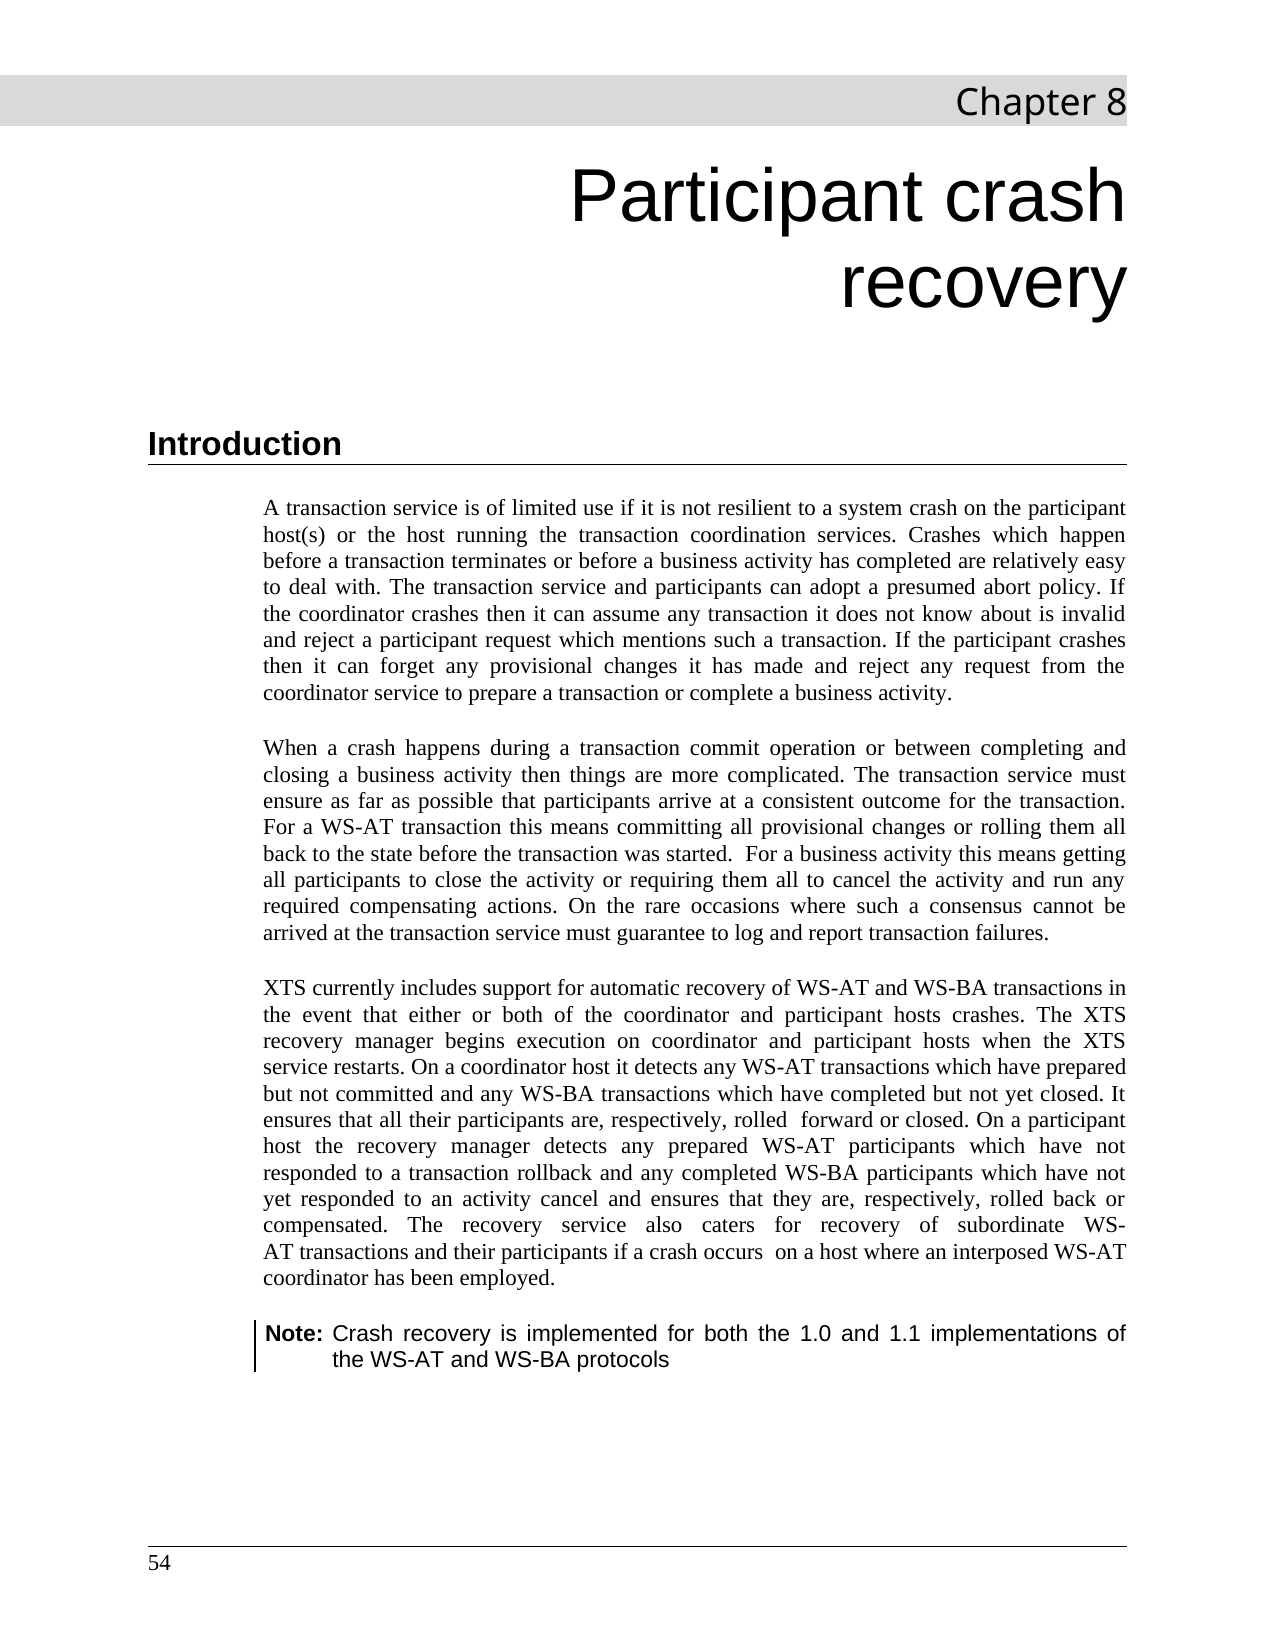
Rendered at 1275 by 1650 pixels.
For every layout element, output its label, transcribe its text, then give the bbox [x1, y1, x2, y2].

title Participant crash recovery [263, 151, 1127, 323]
text XTS currently includes support for automatic recovery of WS-AT and WS-BA transactions in the event that either or both of the coordinator and participant hosts crashes. The XTS recovery manager begins execution on coordinator and participant hosts when the XTS service restarts. On a coordinator host it detects any WS-AT transactions which have prepared but not committed and any WS-BA transactions which have completed but not yet closed. It ensures that all their participants are, respectively, rolled forward or closed. On a participant host the recovery manager detects any prepared WS-AT participants which have not responded to a transaction rollback and any completed WS-BA participants which have not yet responded to an activity cancel and ensures that they are, respectively, rolled back or compensated. The recovery service also caters for recovery of subordinate WS-AT transactions and their participants if a crash occurs on a host where an interposed WS-AT coordinator has been employed. [263, 974, 1127, 1291]
list Crash recovery is implemented for both the 1.0 and 1.1 implementations of the WS-AT and WS-BA protocols [256, 1320, 1127, 1372]
text A transaction service is of limited use if it is not resilient to a system crash on the participant host(s) or the host running the transaction coordination services. Crashes which happen before a transaction terminates or before a business activity has completed are relatively easy to deal with. The transaction service and participants can adopt a presumed abort policy. If the coordinator crashes then it can assume any transaction it does not know about is invalid and reject a participant request which mentions such a transaction. If the participant crashes then it can forget any provisional changes it has made and reject any request from the coordinator service to prepare a transaction or complete a business activity. [263, 494, 1127, 705]
subtitle Introduction [148, 423, 1127, 464]
text When a crash happens during a transaction commit operation or between completing and closing a business activity then things are more complicated. The transaction service must ensure as far as possible that participants arrive at a consistent outcome for the transaction. For a WS-AT transaction this means committing all provisional changes or rolling them all back to the state before the transaction was started. For a business activity this means getting all participants to close the activity or requiring them all to cancel the activity and run any required compensating actions. On the rare occasions where such a consensus cannot be arrived at the transaction service must guarantee to log and report transaction failures. [263, 734, 1127, 945]
